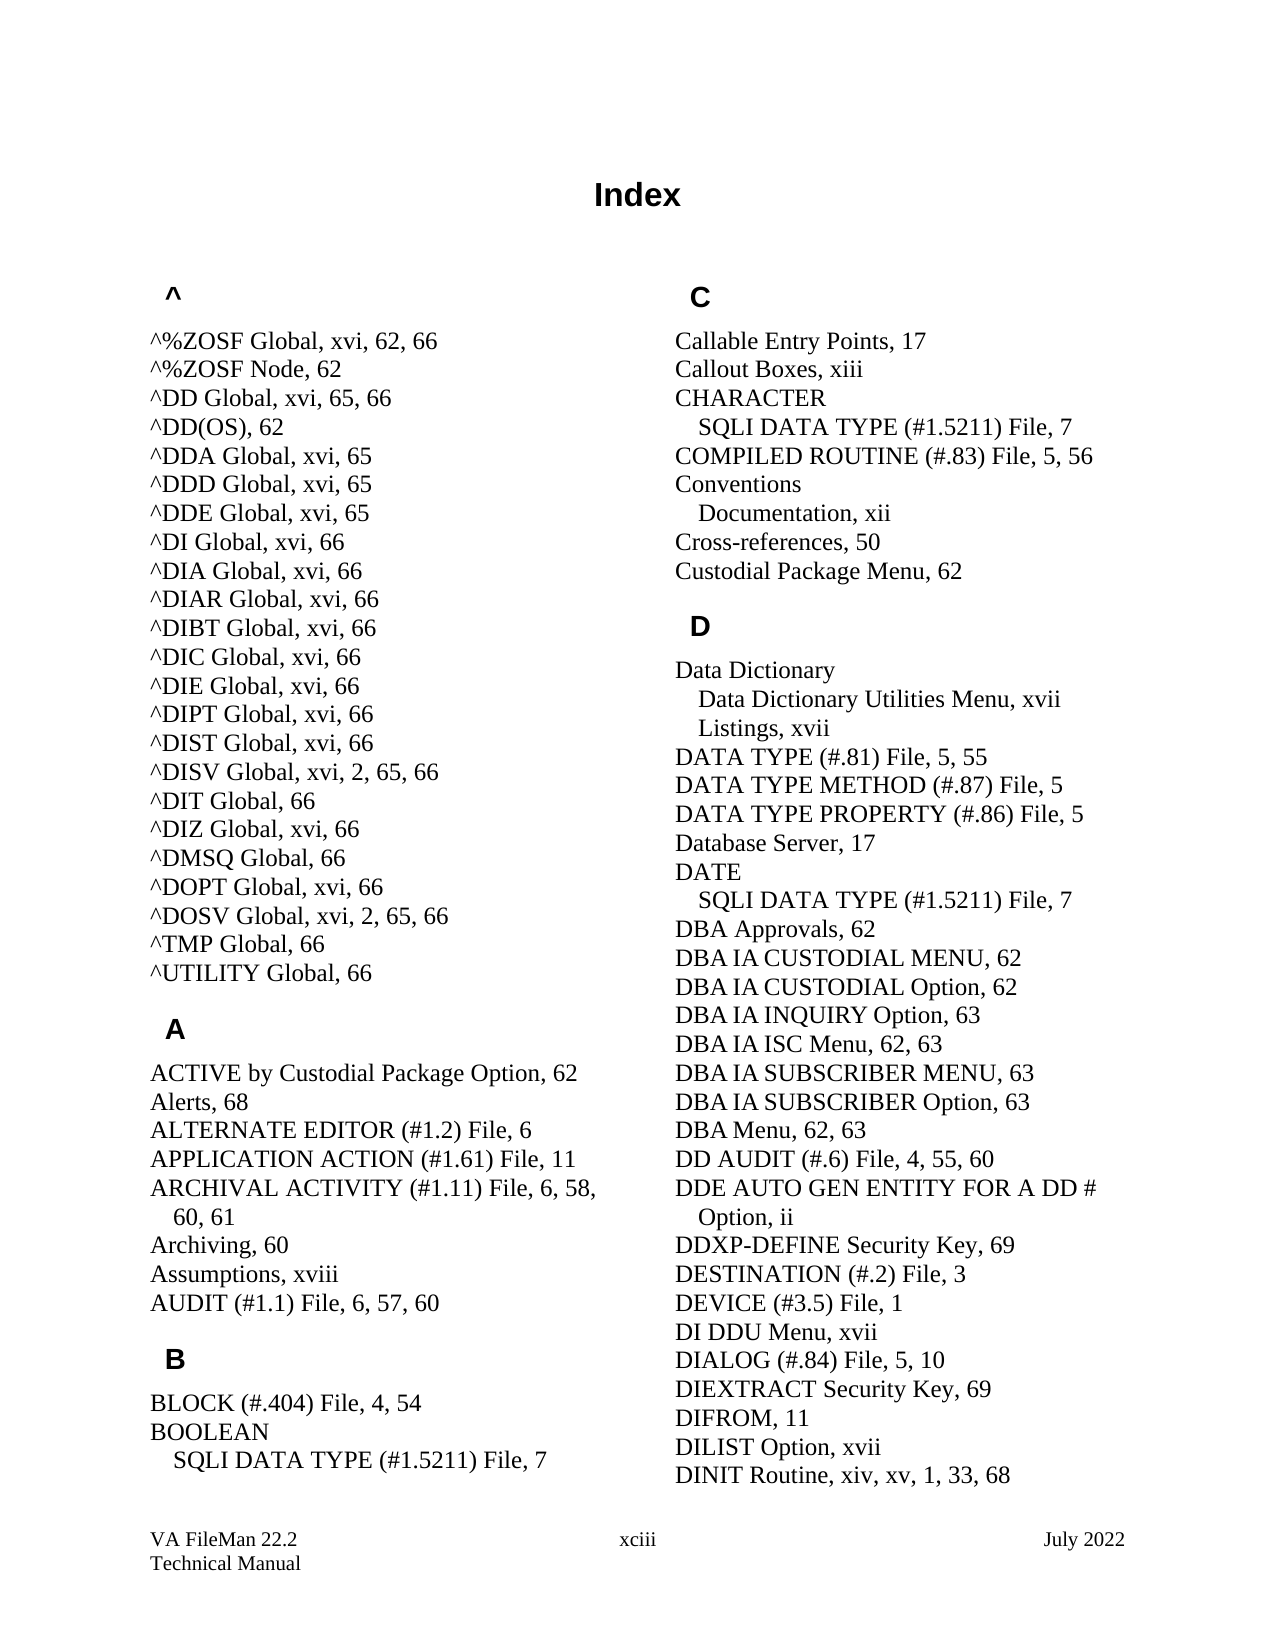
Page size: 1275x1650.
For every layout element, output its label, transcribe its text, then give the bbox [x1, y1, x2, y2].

text ^DIC Global, xvi, 66 [150, 642, 600, 671]
text CHARACTER [675, 383, 1125, 412]
text DBA IA CUSTODIAL MENU, 62 [675, 943, 1125, 972]
text AUDIT (#1.1) File, 6, 57, 60 [150, 1288, 600, 1317]
text DDE AUTO GEN ENTITY FOR A DD # Option, ii [675, 1173, 1125, 1231]
text ^DI Global, xvi, 66 [150, 527, 600, 556]
text ^DISV Global, xvi, 2, 65, 66 [150, 757, 600, 786]
subtitle A [164, 1012, 600, 1046]
text ^DD Global, xvi, 65, 66 [150, 383, 600, 412]
text ^DIA Global, xvi, 66 [150, 556, 600, 584]
text DBA IA SUBSCRIBER MENU, 63 [675, 1058, 1125, 1087]
text Archiving, 60 [150, 1231, 600, 1259]
text DDXP-DEFINE Security Key, 69 [675, 1231, 1125, 1259]
text ^%ZOSF Node, 62 [150, 354, 600, 383]
text DEVICE (#3.5) File, 1 [675, 1288, 1125, 1317]
text APPLICATION ACTION (#1.61) File, 11 [150, 1144, 600, 1173]
text ^UTILITY Global, 66 [150, 958, 600, 987]
text ALTERNATE EDITOR (#1.2) File, 6 [150, 1116, 600, 1144]
text DILIST Option, xvii [675, 1432, 1125, 1461]
text DATA TYPE (#.81) File, 5, 55 [675, 742, 1125, 771]
text Cross-references, 50 [675, 527, 1125, 556]
text ^%ZOSF Global, xvi, 62, 66 [150, 326, 600, 354]
text DBA Menu, 62, 63 [675, 1116, 1125, 1144]
text Callable Entry Points, 17 [675, 326, 1125, 354]
subtitle ^ [164, 280, 600, 313]
text DATE [675, 857, 1125, 886]
text ^DIT Global, 66 [150, 786, 600, 814]
text DI DDU Menu, xvii [675, 1317, 1125, 1346]
text BLOCK (#.404) File, 4, 54 [150, 1388, 600, 1417]
text DIEXTRACT Security Key, 69 [675, 1374, 1125, 1403]
text DIFROM, 11 [675, 1403, 1125, 1432]
text Custodial Package Menu, 62 [675, 556, 1125, 584]
text DATA TYPE METHOD (#.87) File, 5 [675, 771, 1125, 799]
text Assumptions, xviii [150, 1259, 600, 1288]
text ^DIZ Global, xvi, 66 [150, 814, 600, 843]
text SQLI DATA TYPE (#1.5211) File, 7 [698, 412, 1125, 441]
text DBA Approvals, 62 [675, 914, 1125, 943]
text Database Server, 17 [675, 828, 1125, 857]
subtitle B [164, 1342, 600, 1375]
text DATA TYPE PROPERTY (#.86) File, 5 [675, 799, 1125, 828]
text ^DIBT Global, xvi, 66 [150, 613, 600, 642]
text DINIT Routine, xiv, xv, 1, 33, 68 [675, 1461, 1125, 1489]
text Alerts, 68 [150, 1087, 600, 1116]
text DD AUDIT (#.6) File, 4, 55, 60 [675, 1144, 1125, 1173]
text ^DDD Global, xvi, 65 [150, 469, 600, 498]
text ^DMSQ Global, 66 [150, 843, 600, 872]
text ^DIAR Global, xvi, 66 [150, 584, 600, 613]
text Data Dictionary [675, 656, 1125, 684]
text SQLI DATA TYPE (#1.5211) File, 7 [173, 1445, 600, 1474]
text DBA IA ISC Menu, 62, 63 [675, 1029, 1125, 1058]
text SQLI DATA TYPE (#1.5211) File, 7 [698, 886, 1125, 914]
text ^DOSV Global, xvi, 2, 65, 66 [150, 901, 600, 929]
text ^DOPT Global, xvi, 66 [150, 872, 600, 901]
text DBA IA INQUIRY Option, 63 [675, 1001, 1125, 1029]
text ^TMP Global, 66 [150, 929, 600, 958]
text Documentation, xii [698, 498, 1125, 527]
text Callout Boxes, xiii [675, 354, 1125, 383]
subtitle C [689, 280, 1125, 313]
text ACTIVE by Custodial Package Option, 62 [150, 1058, 600, 1087]
text DBA IA CUSTODIAL Option, 62 [675, 972, 1125, 1001]
text DBA IA SUBSCRIBER Option, 63 [675, 1087, 1125, 1116]
text DIALOG (#.84) File, 5, 10 [675, 1346, 1125, 1374]
text ^DD(OS), 62 [150, 412, 600, 441]
subtitle D [689, 609, 1125, 643]
text ^DDA Global, xvi, 65 [150, 441, 600, 469]
text DESTINATION (#.2) File, 3 [675, 1259, 1125, 1288]
text Conventions [675, 469, 1125, 498]
subtitle Index [150, 175, 1125, 213]
text ARCHIVAL ACTIVITY (#1.11) File, 6, 58, 60, 61 [150, 1173, 600, 1231]
text ^DIPT Global, xvi, 66 [150, 699, 600, 728]
text COMPILED ROUTINE (#.83) File, 5, 56 [675, 441, 1125, 469]
text Listings, xvii [698, 713, 1125, 742]
text ^DDE Global, xvi, 65 [150, 498, 600, 527]
text ^DIST Global, xvi, 66 [150, 728, 600, 757]
text BOOLEAN [150, 1417, 600, 1445]
text ^DIE Global, xvi, 66 [150, 671, 600, 699]
text Data Dictionary Utilities Menu, xvii [698, 684, 1125, 713]
